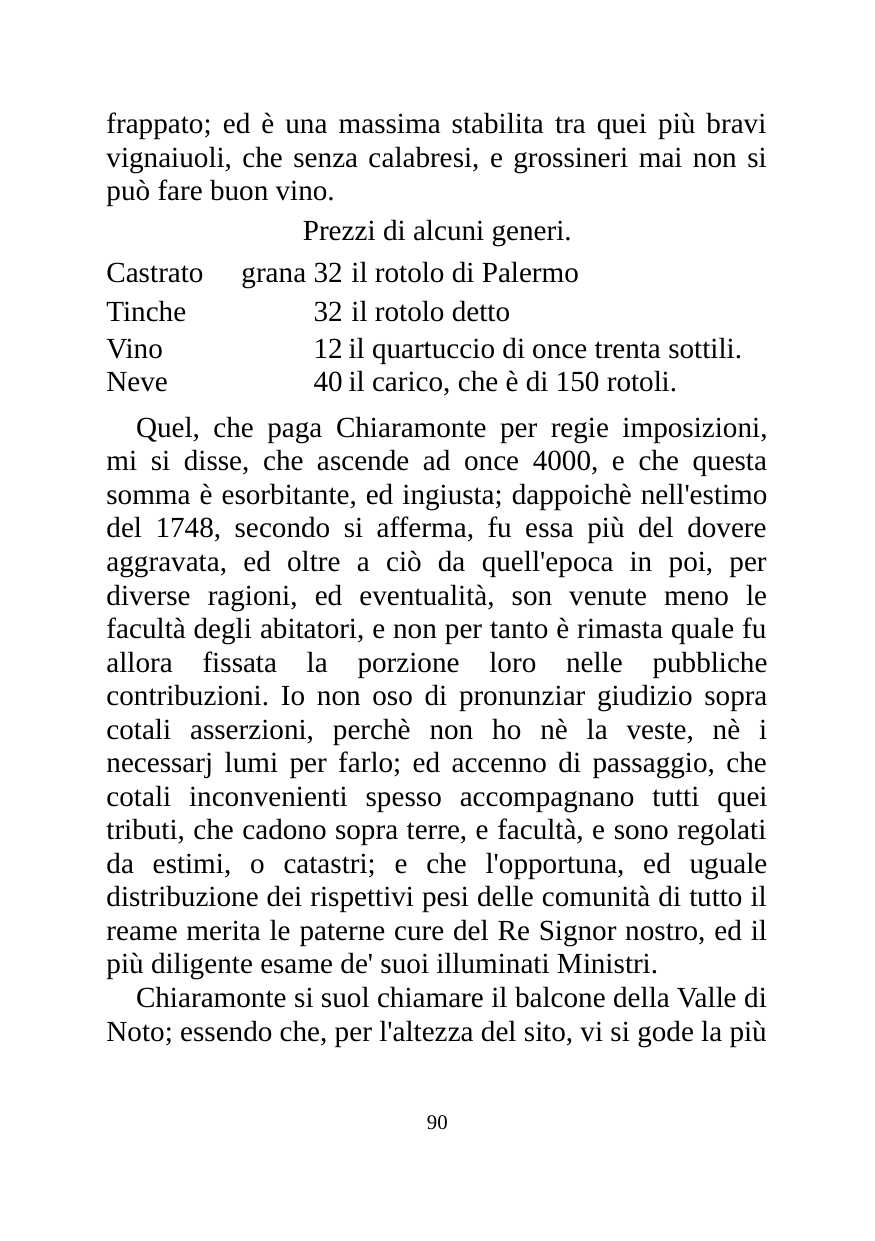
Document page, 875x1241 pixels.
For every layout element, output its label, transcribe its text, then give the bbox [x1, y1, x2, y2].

table_cell Tinche [106, 292, 225, 331]
table_cell il quartuccio di once trenta sottili. [348, 331, 768, 364]
table_cell il carico, che è di 150 rotoli. [348, 365, 768, 398]
table_cell Vino [106, 331, 225, 364]
text Prezzi di alcuni generi. [106, 213, 768, 246]
table_cell 32 [225, 292, 348, 331]
text Quel, che paga Chiaramonte per regie imposizioni, mi si disse, che ascende ad once 4000, e che questa somma è esorbitante, ed ingiusta; dappoichè nell'estimo del 1748, secondo si afferma, fu essa più del dovere aggravata, ed oltre a ciò da quell'epoca in poi, per diverse ragioni, ed eventualità, son venute meno le facultà degli abitatori, e non per tanto è rimasta quale fu allora fissata la porzione loro nelle pubbliche contribuzioni. Io non oso di pronunziar giudizio sopra cotali asserzioni, perchè non ho nè la veste, nè i necessarj lumi per farlo; ed accenno di passaggio, che cotali inconvenienti spesso accompagnano tutti quei tributi, che cadono sopra terre, e facultà, e sono regolati da estimi, o catastri; e che l'opportuna, ed uguale distribuzione dei rispettivi pesi delle comunità di tutto il reame merita le paterne cure del Re Signor nostro, ed il più diligente esame de' suoi illuminati Ministri. [106, 410, 768, 980]
text frappato; ed è una massima stabilita tra quei più bravi vignaiuoli, che senza calabresi, e grossineri mai non si può fare buon vino. [106, 106, 768, 207]
table_cell 12 [225, 331, 348, 364]
table_cell 40 [225, 365, 348, 398]
table_header grana 32 [225, 252, 348, 292]
text Chiaramonte si suol chiamare il balcone della Valle di Noto; essendo che, per l'altezza del sito, vi si gode la più [106, 980, 768, 1047]
table_header il rotolo di Palermo [348, 252, 768, 292]
table_header Castrato [106, 252, 225, 292]
table_cell Neve [106, 365, 225, 398]
table_cell il rotolo detto [348, 292, 768, 331]
